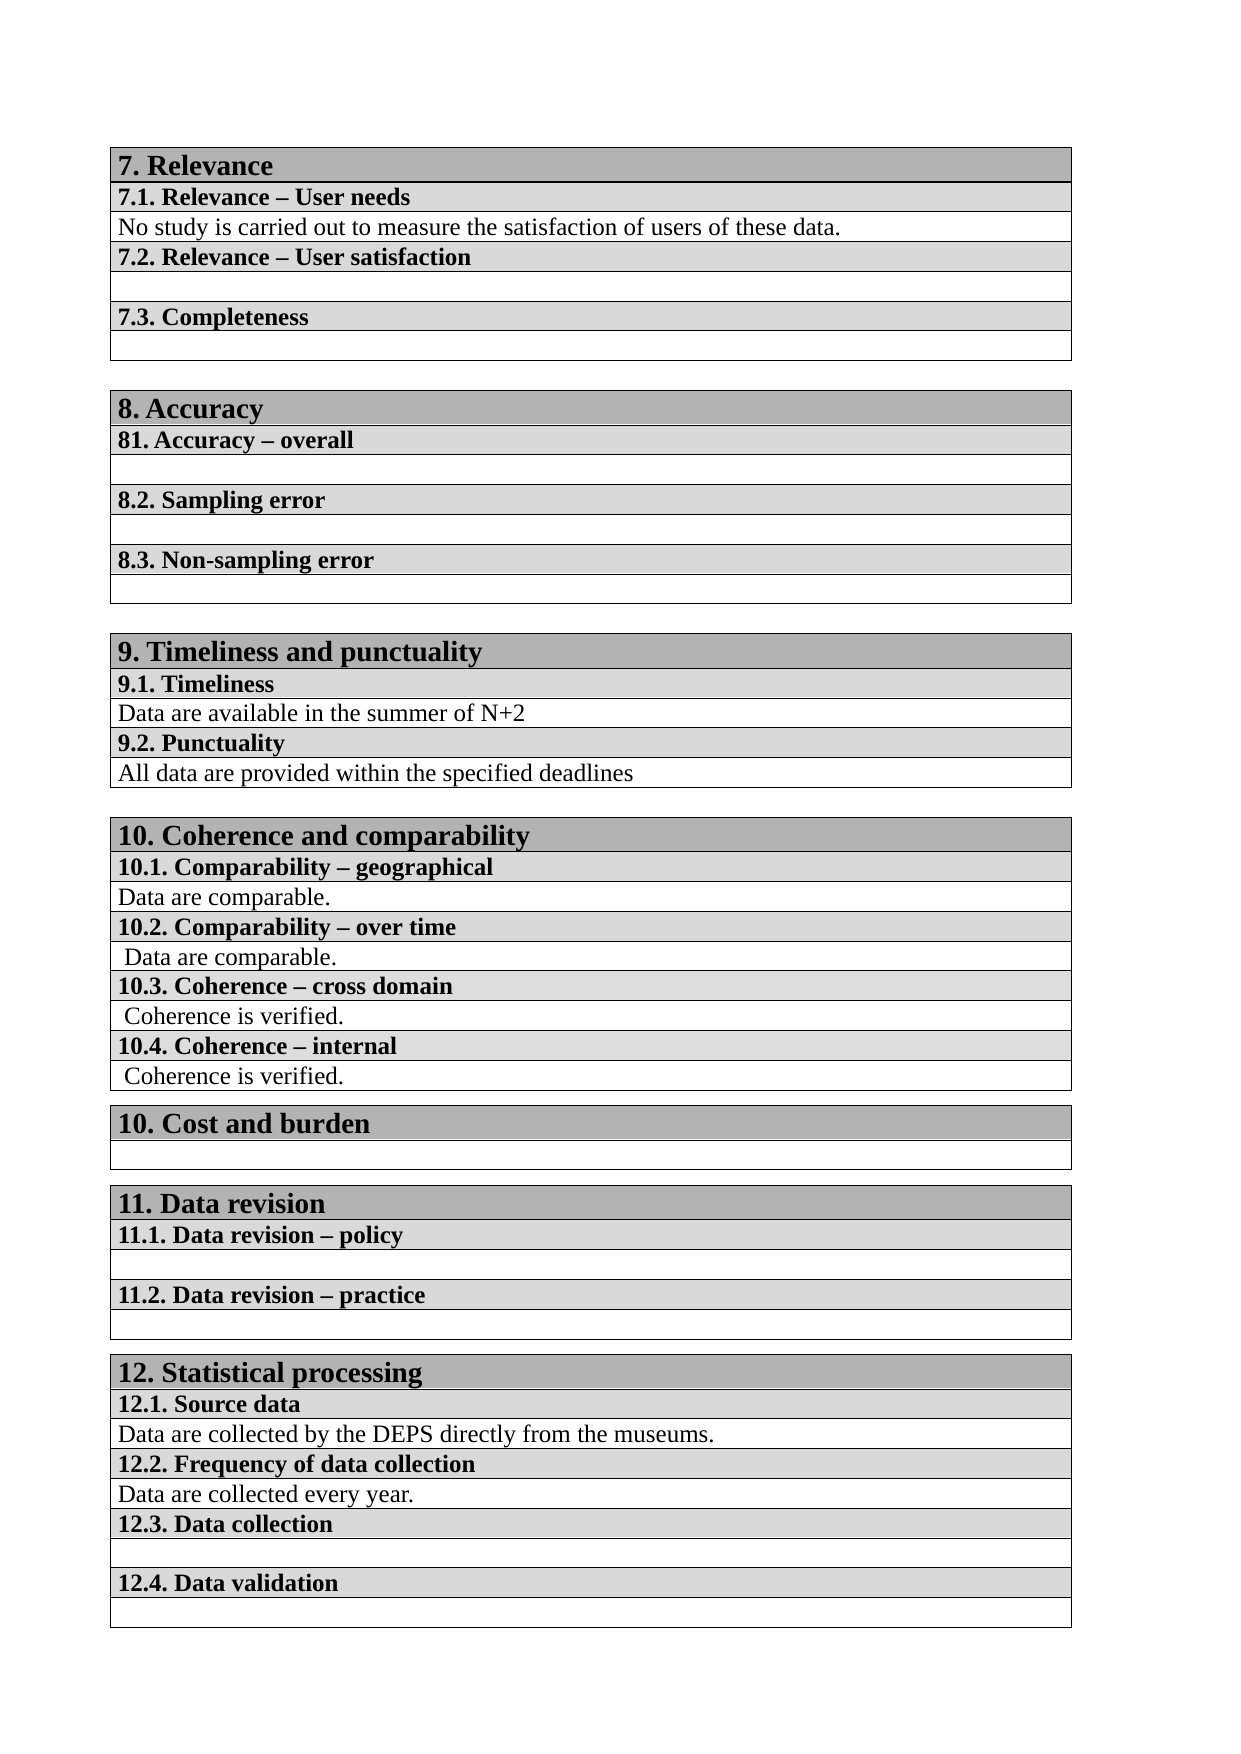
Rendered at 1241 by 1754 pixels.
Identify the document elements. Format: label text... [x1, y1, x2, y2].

table_cell [111, 515, 1071, 544]
table_header 10. Cost and burden [111, 1106, 1071, 1139]
table_cell [111, 455, 1071, 484]
table_cell Data are comparable. [111, 942, 1071, 970]
table_header 8. Accuracy [111, 391, 1071, 424]
table_cell 7.1. Relevance – User needs [111, 183, 1071, 211]
table_cell 12.3. Data collection [111, 1509, 1071, 1537]
table_cell 81. Accuracy – overall [111, 426, 1071, 454]
table_cell [111, 575, 1071, 603]
table_cell 9.2. Punctuality [111, 728, 1071, 757]
table_header 9. Timeliness and punctuality [111, 634, 1071, 668]
table_cell Data are comparable. [111, 882, 1071, 911]
table_cell [111, 1250, 1071, 1279]
table_cell 8.2. Sampling error [111, 485, 1071, 514]
table_cell [111, 1539, 1071, 1567]
table_cell Data are collected every year. [111, 1479, 1071, 1508]
table_cell Coherence is verified. [111, 1061, 1071, 1089]
table_cell 10.3. Coherence – cross domain [111, 971, 1071, 1000]
table_cell Data are available in the summer of N+2 [111, 699, 1071, 727]
table_cell 10.2. Comparability – over time [111, 912, 1071, 941]
table_cell [111, 331, 1071, 360]
table_header 7. Relevance [111, 148, 1071, 181]
table_cell 11.1. Data revision – policy [111, 1220, 1071, 1249]
table_cell 12.2. Frequency of data collection [111, 1449, 1071, 1478]
table_cell [111, 1141, 1071, 1169]
table_cell 7.2. Relevance – User satisfaction [111, 242, 1071, 271]
table_header 12. Statistical processing [111, 1355, 1071, 1388]
table_cell No study is carried out to measure the satisfaction of users of these data. [111, 212, 1071, 241]
table_cell 11.2. Data revision – practice [111, 1280, 1071, 1309]
table_cell 10.4. Coherence – internal [111, 1031, 1071, 1060]
table_cell Coherence is verified. [111, 1001, 1071, 1030]
table_cell [111, 1598, 1071, 1627]
table_cell Data are collected by the DEPS directly from the museums. [111, 1419, 1071, 1448]
table_header 11. Data revision [111, 1186, 1071, 1219]
table_cell 7.3. Completeness [111, 302, 1071, 330]
table_cell 12.4. Data validation [111, 1568, 1071, 1597]
table_cell 10.1. Comparability – geographical [111, 852, 1071, 881]
table_cell 12.1. Source data [111, 1390, 1071, 1418]
table_header 10. Coherence and comparability [111, 818, 1071, 851]
table_cell 8.3. Non-sampling error [111, 545, 1071, 573]
table_cell All data are provided within the specified deadlines [111, 758, 1071, 787]
table_cell 9.1. Timeliness [111, 669, 1071, 697]
table_cell [111, 272, 1071, 301]
table_cell [111, 1310, 1071, 1338]
